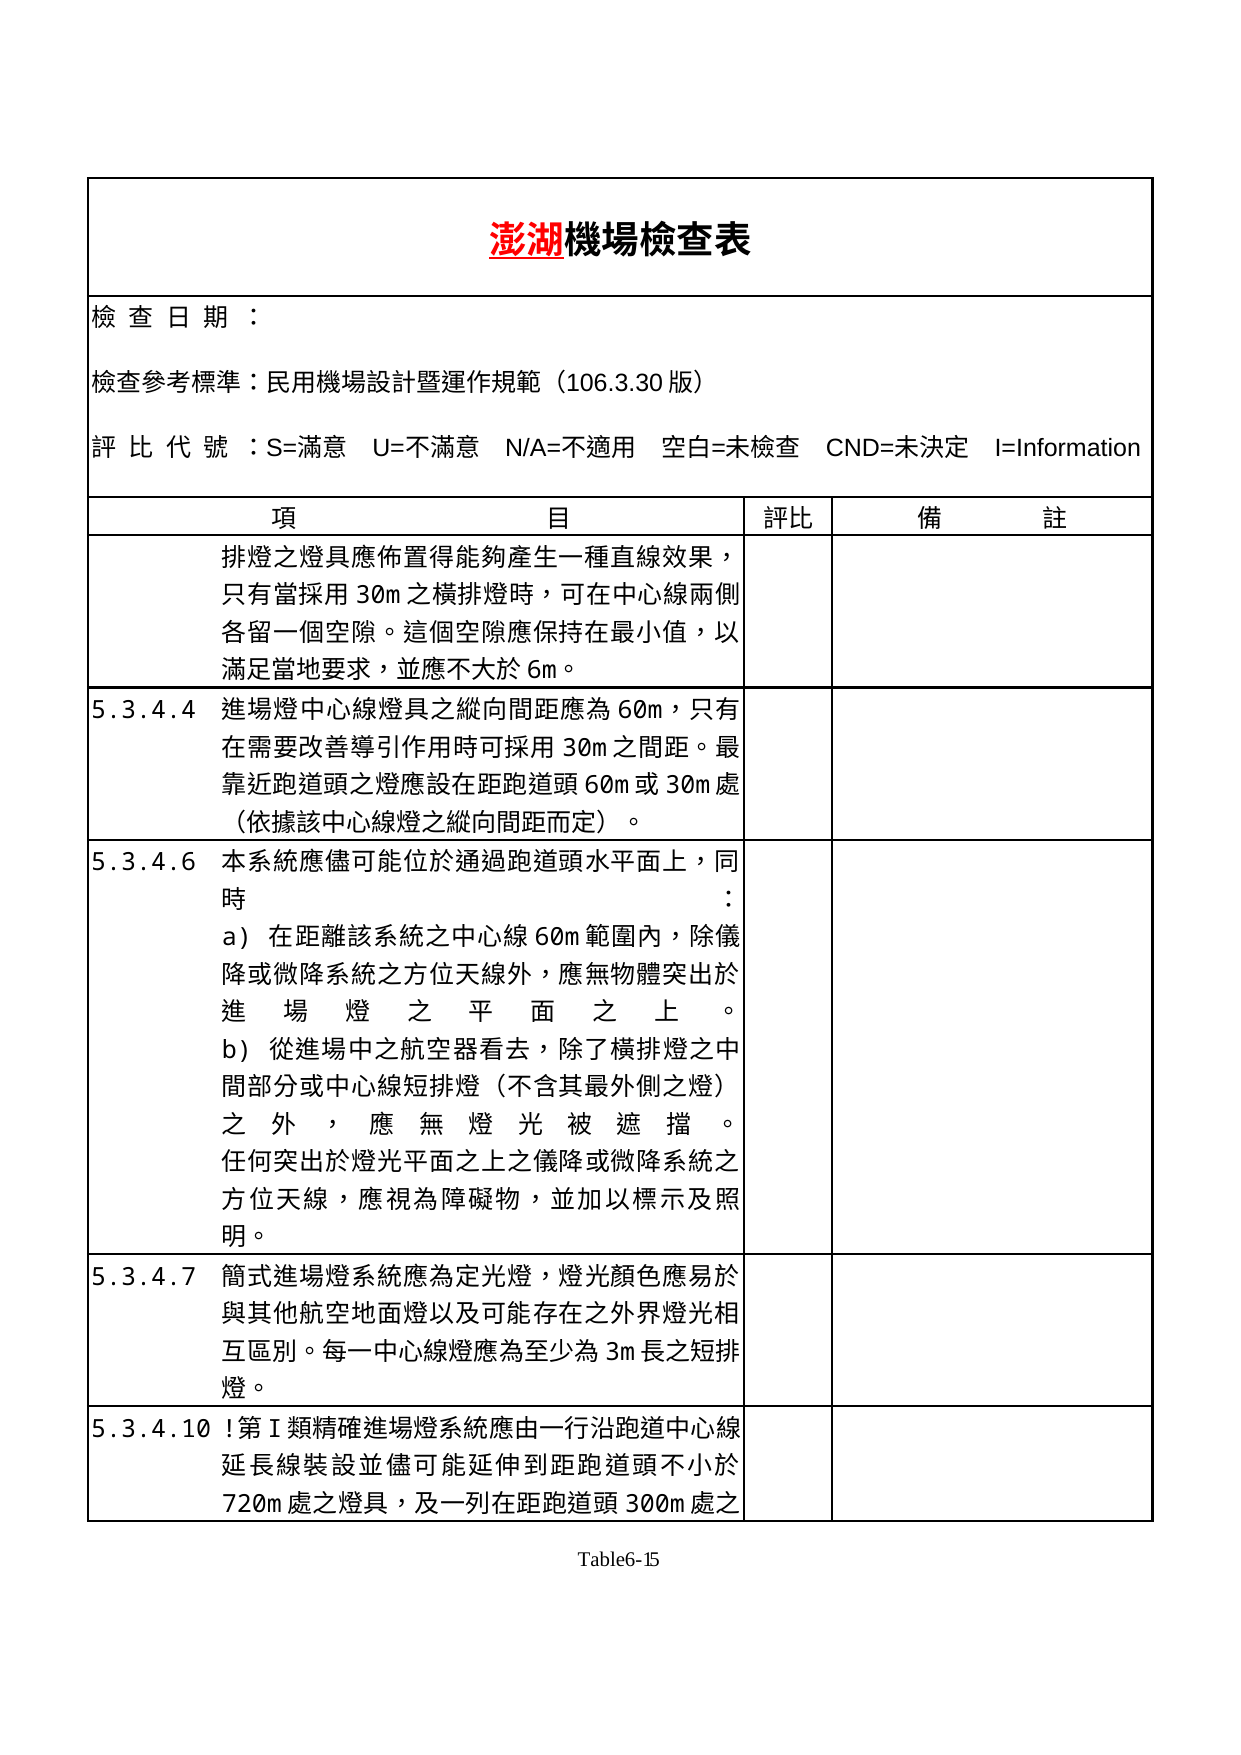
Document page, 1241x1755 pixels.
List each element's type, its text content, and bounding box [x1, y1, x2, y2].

table_header 澎湖機場檢查表 [89, 179, 1151, 295]
table_cell !第I類精確進場燈系統應由一行沿跑道中心線延長線裝設並儘可能延伸到距跑道頭不小於720m處之燈具，及一列在距跑道頭300m處之 [219, 1407, 743, 1520]
table_cell [745, 841, 831, 1253]
table_cell [745, 1255, 831, 1405]
table_cell 5.3.4.6 [89, 841, 219, 1253]
table_cell [745, 536, 831, 686]
table_cell [89, 536, 219, 686]
table_cell 5.3.4.4 [89, 689, 219, 838]
table_cell 檢 查 日 期 ： 檢查參考標準：民用機場設計暨運作規範（106.3.30版） 評 比 代 號 ：S=滿意 U=不滿意 N/A=不適用 空白=未檢查 CND=未決定 I=Information [89, 297, 1151, 496]
table_cell [745, 689, 831, 838]
table_cell [833, 841, 1151, 1253]
table_cell [833, 1407, 1151, 1520]
table_cell [833, 536, 1151, 686]
table_cell [745, 1407, 831, 1520]
table_cell 簡式進場燈系統應為定光燈，燈光顏色應易於與其他航空地面燈以及可能存在之外界燈光相互區別。每一中心線燈應為至少為3m長之短排燈。 [219, 1255, 743, 1405]
table_cell 本系統應儘可能位於通過跑道頭水平面上，同時： a) 在距離該系統之中心線60m範圍內，除儀降或微降系統之方位天線外，應無物體突出於進場燈之平面之上。 b) 從進場中之航空器看去，除了橫排燈之中間部分或中心線短排燈（不含其最外側之燈）之外，應無燈光被遮擋。 任何突出於燈光平面之上之儀降或微降系統之方位天線，應視為障礙物，並加以標示及照明。 [219, 841, 743, 1253]
table_cell [833, 689, 1151, 838]
table_cell [89, 498, 219, 534]
table_cell 5.3.4.10 [89, 1407, 219, 1520]
table_cell 5.3.4.7 [89, 1255, 219, 1405]
table_cell 評比 [745, 498, 831, 534]
table_cell 項 目 [219, 498, 743, 534]
table_cell 備 註 [833, 498, 1151, 534]
table_cell 排燈之燈具應佈置得能夠產生一種直線效果，只有當採用30m之橫排燈時，可在中心線兩側各留一個空隙。這個空隙應保持在最小值，以滿足當地要求，並應不大於6m。 [219, 536, 743, 686]
table_cell [833, 1255, 1151, 1405]
table_cell 進場燈中心線燈具之縱向間距應為60m，只有在需要改善導引作用時可採用30m之間距。最靠近跑道頭之燈應設在距跑道頭60m或30m處（依據該中心線燈之縱向間距而定）。 [219, 689, 743, 838]
